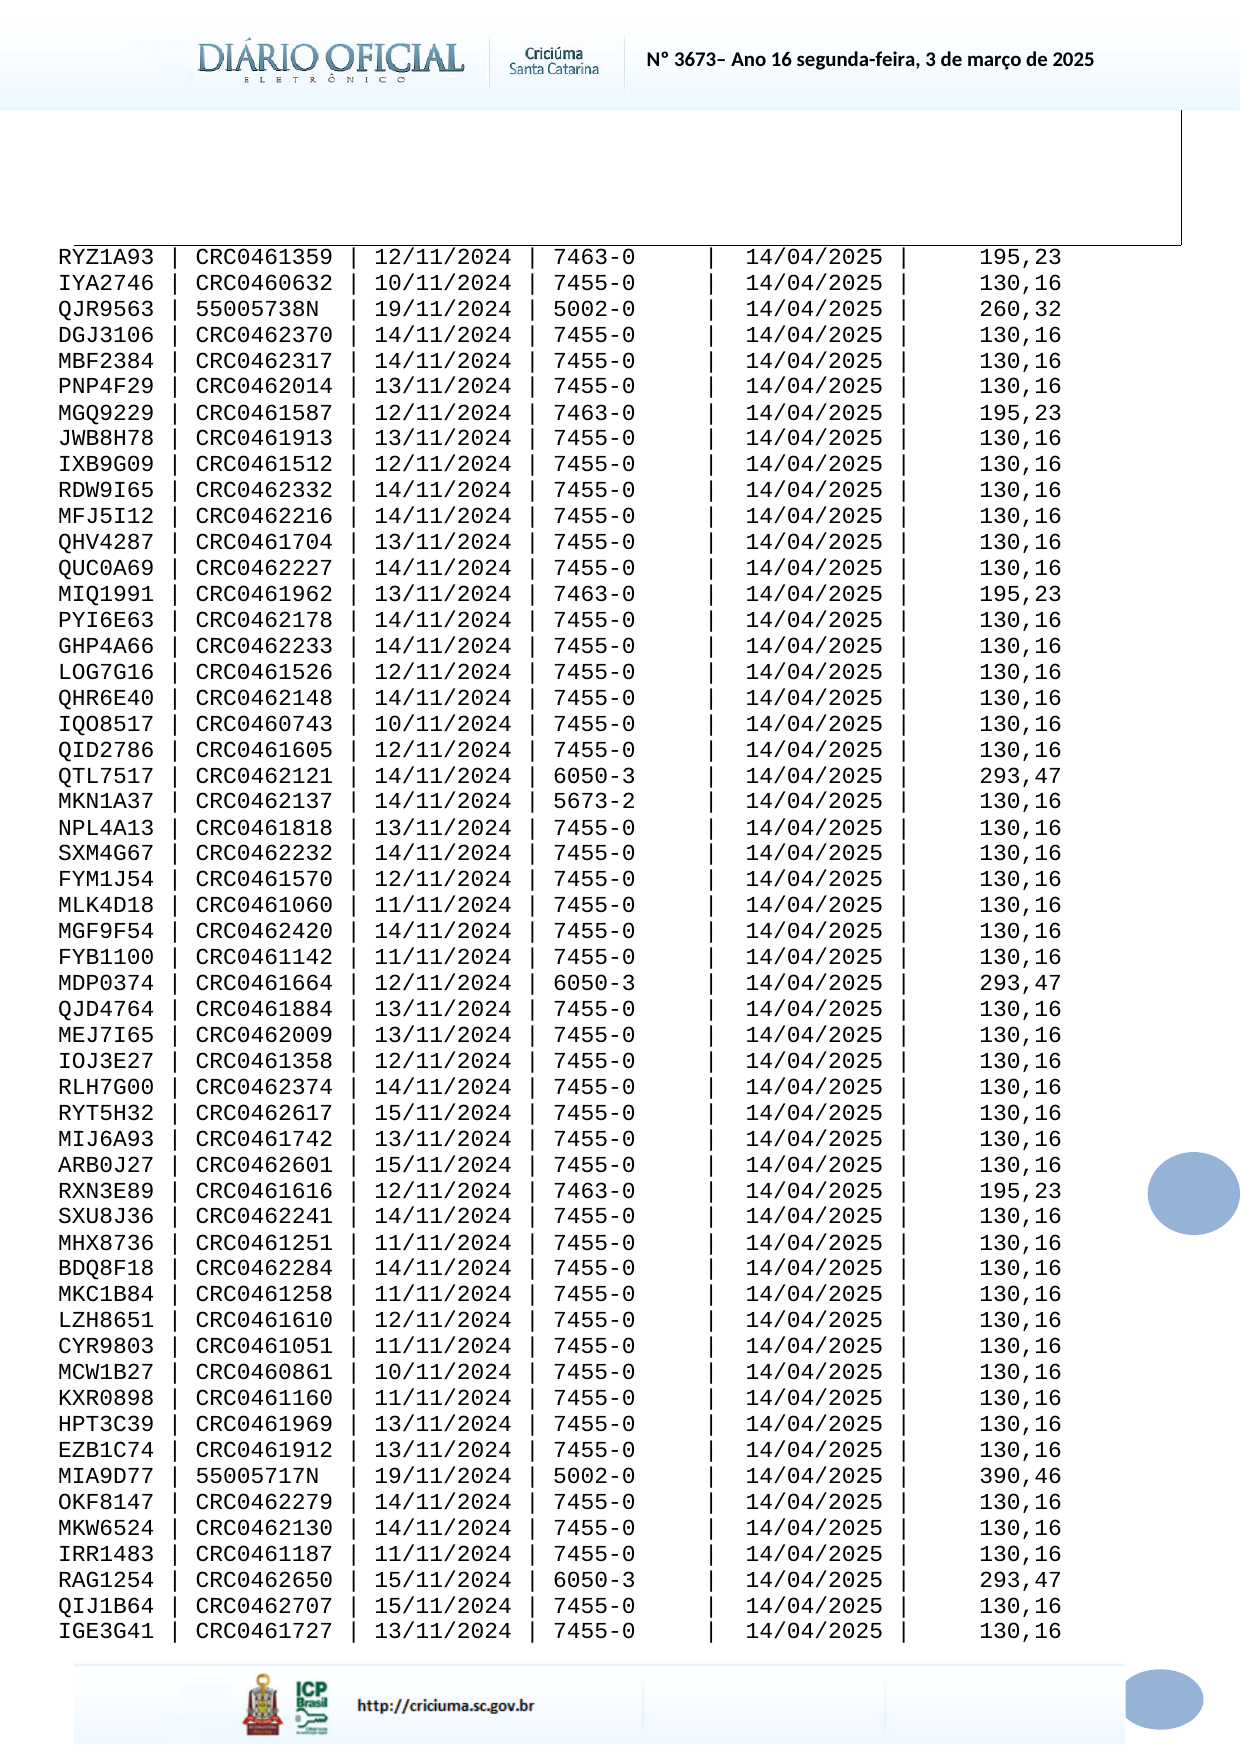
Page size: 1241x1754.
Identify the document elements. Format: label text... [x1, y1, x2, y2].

text IRR1483 | CRC0461187 | 11/11/2024 | 7455-0 | 14/04/2025 | 130,16 [44, 1542, 1181, 1568]
text IOJ3E27 | CRC0461358 | 12/11/2024 | 7455-0 | 14/04/2025 | 130,16 [44, 1049, 1181, 1075]
text SXM4G67 | CRC0462232 | 14/11/2024 | 7455-0 | 14/04/2025 | 130,16 [44, 842, 1181, 868]
text QHV4287 | CRC0461704 | 13/11/2024 | 7455-0 | 14/04/2025 | 130,16 [44, 531, 1181, 556]
text OKF8147 | CRC0462279 | 14/11/2024 | 7455-0 | 14/04/2025 | 130,16 [44, 1490, 1181, 1516]
text MBF2384 | CRC0462317 | 14/11/2024 | 7455-0 | 14/04/2025 | 130,16 [44, 349, 1181, 375]
text QTL7517 | CRC0462121 | 14/11/2024 | 6050-3 | 14/04/2025 | 293,47 [44, 764, 1181, 790]
text QID2786 | CRC0461605 | 12/11/2024 | 7455-0 | 14/04/2025 | 130,16 [44, 738, 1181, 764]
text QIJ1B64 | CRC0462707 | 15/11/2024 | 7455-0 | 14/04/2025 | 130,16 [44, 1594, 1181, 1620]
text QUC0A69 | CRC0462227 | 14/11/2024 | 7455-0 | 14/04/2025 | 130,16 [44, 556, 1181, 582]
text LOG7G16 | CRC0461526 | 12/11/2024 | 7455-0 | 14/04/2025 | 130,16 [44, 660, 1181, 686]
text MLK4D18 | CRC0461060 | 11/11/2024 | 7455-0 | 14/04/2025 | 130,16 [44, 894, 1181, 919]
text KXR0898 | CRC0461160 | 11/11/2024 | 7455-0 | 14/04/2025 | 130,16 [44, 1386, 1181, 1412]
text MKC1B84 | CRC0461258 | 11/11/2024 | 7455-0 | 14/04/2025 | 130,16 [44, 1283, 1181, 1309]
text MIA9D77 | 55005717N | 19/11/2024 | 5002-0 | 14/04/2025 | 390,46 [44, 1464, 1181, 1490]
text CYR9803 | CRC0461051 | 11/11/2024 | 7455-0 | 14/04/2025 | 130,16 [44, 1334, 1181, 1361]
text PYI6E63 | CRC0462178 | 14/11/2024 | 7455-0 | 14/04/2025 | 130,16 [44, 608, 1181, 634]
text SXU8J36 | CRC0462241 | 14/11/2024 | 7455-0 | 14/04/2025 | 130,16 [44, 1205, 1171, 1231]
text QJD4764 | CRC0461884 | 13/11/2024 | 7455-0 | 14/04/2025 | 130,16 [44, 997, 1181, 1023]
text EZB1C74 | CRC0461912 | 13/11/2024 | 7455-0 | 14/04/2025 | 130,16 [44, 1438, 1181, 1464]
text FYB1100 | CRC0461142 | 11/11/2024 | 7455-0 | 14/04/2025 | 130,16 [44, 946, 1181, 971]
text IQO8517 | CRC0460743 | 10/11/2024 | 7455-0 | 14/04/2025 | 130,16 [44, 712, 1181, 738]
text HPT3C39 | CRC0461969 | 13/11/2024 | 7455-0 | 14/04/2025 | 130,16 [44, 1412, 1181, 1438]
text RXN3E89 | CRC0461616 | 12/11/2024 | 7463-0 | 14/04/2025 | 195,23 [44, 1179, 1150, 1205]
text MKW6524 | CRC0462130 | 14/11/2024 | 7455-0 | 14/04/2025 | 130,16 [44, 1516, 1181, 1542]
text IYA2746 | CRC0460632 | 10/11/2024 | 7455-0 | 14/04/2025 | 130,16 [44, 271, 1181, 297]
text IGE3G41 | CRC0461727 | 13/11/2024 | 7455-0 | 14/04/2025 | 130,16 [44, 1620, 1181, 1646]
text RAG1254 | CRC0462650 | 15/11/2024 | 6050-3 | 14/04/2025 | 293,47 [44, 1568, 1181, 1594]
text LZH8651 | CRC0461610 | 12/11/2024 | 7455-0 | 14/04/2025 | 130,16 [44, 1309, 1181, 1334]
text RYT5H32 | CRC0462617 | 15/11/2024 | 7455-0 | 14/04/2025 | 130,16 [44, 1101, 1181, 1127]
text MGQ9229 | CRC0461587 | 12/11/2024 | 7463-0 | 14/04/2025 | 195,23 [44, 401, 1181, 427]
text ARB0J27 | CRC0462601 | 15/11/2024 | 7455-0 | 14/04/2025 | 130,16 [44, 1153, 1180, 1179]
text NPL4A13 | CRC0461818 | 13/11/2024 | 7455-0 | 14/04/2025 | 130,16 [44, 816, 1181, 842]
text MDP0374 | CRC0461664 | 12/11/2024 | 6050-3 | 14/04/2025 | 293,47 [44, 971, 1181, 997]
text MHX8736 | CRC0461251 | 11/11/2024 | 7455-0 | 14/04/2025 | 130,16 [44, 1231, 1181, 1257]
text IXB9G09 | CRC0461512 | 12/11/2024 | 7455-0 | 14/04/2025 | 130,16 [44, 453, 1181, 479]
text QJR9563 | 55005738N | 19/11/2024 | 5002-0 | 14/04/2025 | 260,32 [44, 297, 1181, 323]
text PNP4F29 | CRC0462014 | 13/11/2024 | 7455-0 | 14/04/2025 | 130,16 [44, 375, 1181, 401]
text MFJ5I12 | CRC0462216 | 14/11/2024 | 7455-0 | 14/04/2025 | 130,16 [44, 504, 1181, 531]
text RLH7G00 | CRC0462374 | 14/11/2024 | 7455-0 | 14/04/2025 | 130,16 [44, 1075, 1181, 1101]
text GHP4A66 | CRC0462233 | 14/11/2024 | 7455-0 | 14/04/2025 | 130,16 [44, 634, 1181, 660]
text MKN1A37 | CRC0462137 | 14/11/2024 | 5673-2 | 14/04/2025 | 130,16 [44, 790, 1181, 816]
text BDQ8F18 | CRC0462284 | 14/11/2024 | 7455-0 | 14/04/2025 | 130,16 [44, 1257, 1181, 1283]
text RDW9I65 | CRC0462332 | 14/11/2024 | 7455-0 | 14/04/2025 | 130,16 [44, 479, 1181, 504]
text MIJ6A93 | CRC0461742 | 13/11/2024 | 7455-0 | 14/04/2025 | 130,16 [44, 1127, 1181, 1153]
text JWB8H78 | CRC0461913 | 13/11/2024 | 7455-0 | 14/04/2025 | 130,16 [44, 427, 1181, 453]
text MGF9F54 | CRC0462420 | 14/11/2024 | 7455-0 | 14/04/2025 | 130,16 [44, 919, 1181, 946]
text MEJ7I65 | CRC0462009 | 13/11/2024 | 7455-0 | 14/04/2025 | 130,16 [44, 1023, 1181, 1049]
text QHR6E40 | CRC0462148 | 14/11/2024 | 7455-0 | 14/04/2025 | 130,16 [44, 686, 1181, 712]
text RYZ1A93 | CRC0461359 | 12/11/2024 | 7463-0 | 14/04/2025 | 195,23 [44, 245, 1181, 271]
text MCW1B27 | CRC0460861 | 10/11/2024 | 7455-0 | 14/04/2025 | 130,16 [44, 1361, 1181, 1386]
text MIQ1991 | CRC0461962 | 13/11/2024 | 7463-0 | 14/04/2025 | 195,23 [44, 582, 1181, 608]
text DGJ3106 | CRC0462370 | 14/11/2024 | 7455-0 | 14/04/2025 | 130,16 [44, 323, 1181, 349]
text FYM1J54 | CRC0461570 | 12/11/2024 | 7455-0 | 14/04/2025 | 130,16 [44, 868, 1181, 894]
